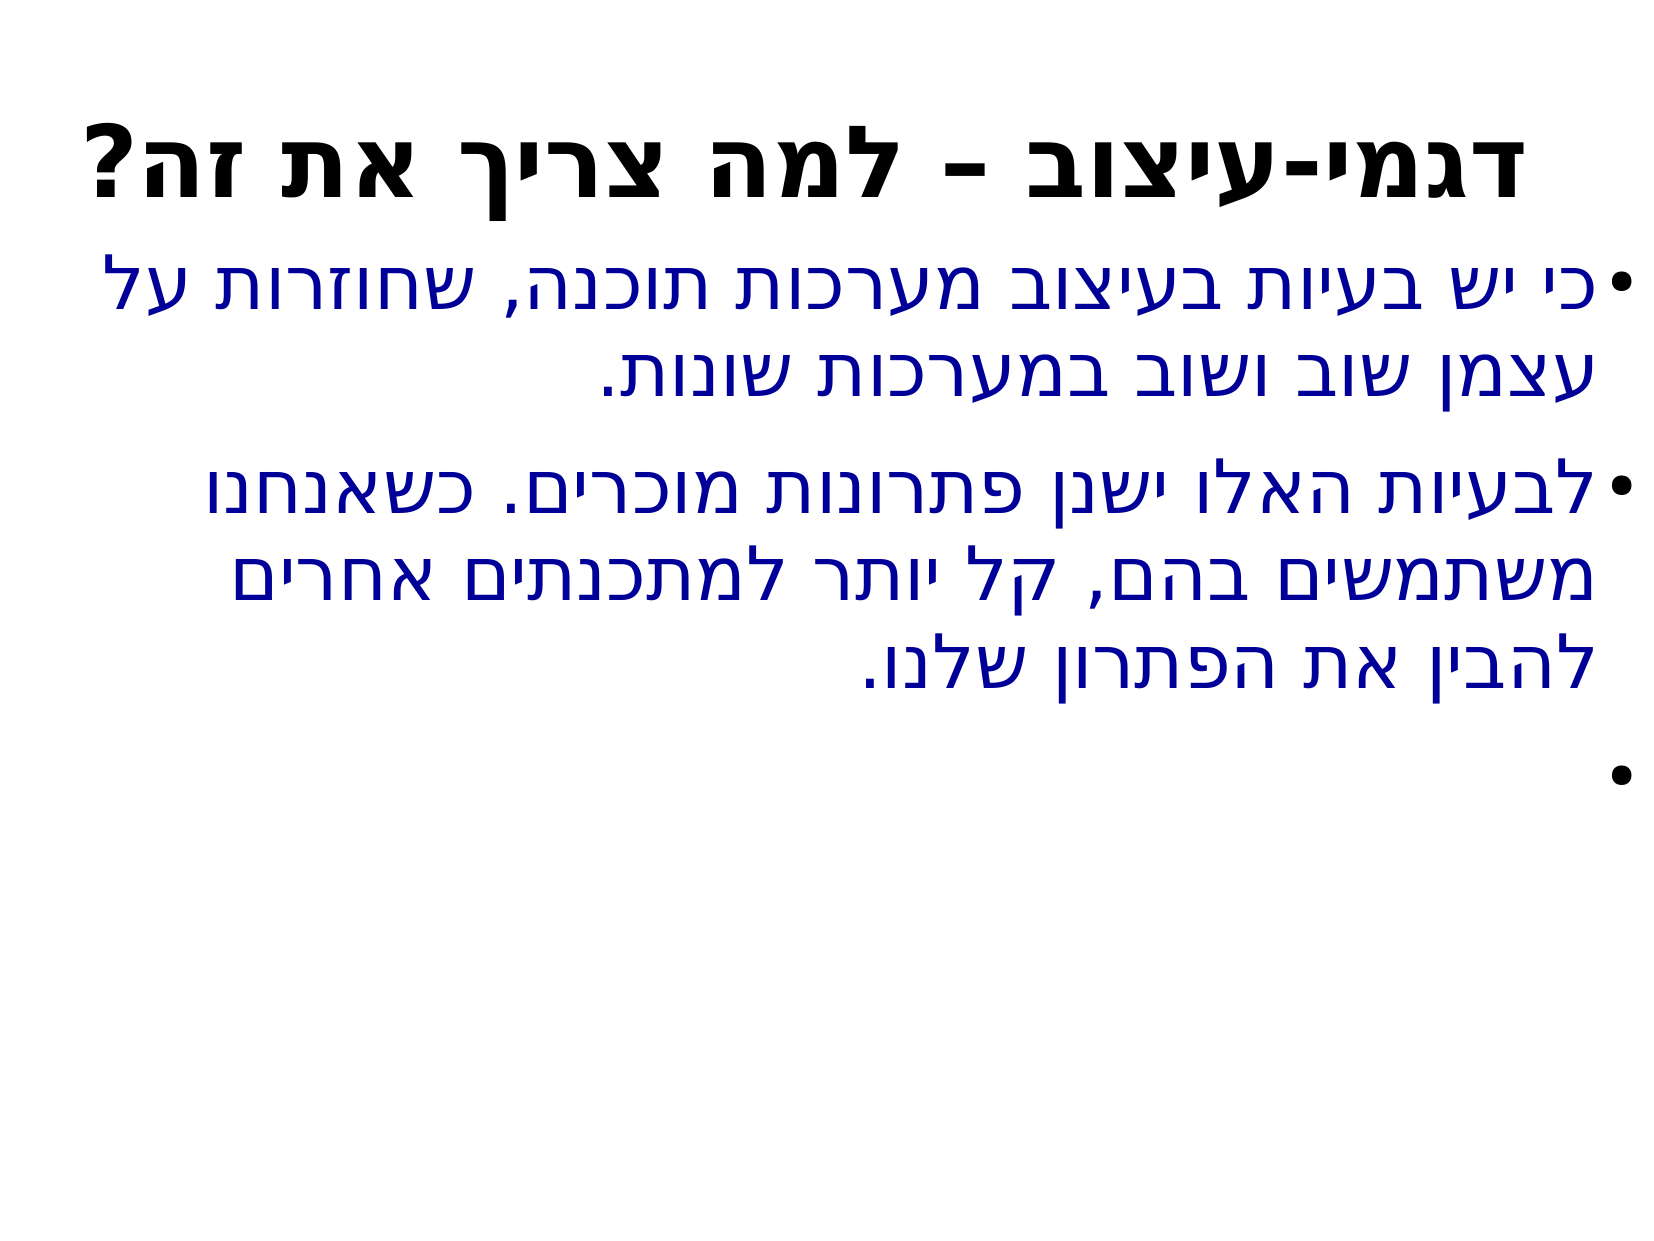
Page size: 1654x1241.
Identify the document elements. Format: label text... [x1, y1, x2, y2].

list כי יש בעיות בעיצוב מערכות תוכנה, שחוזרות על עצמן שוב ושוב במערכות שונות. לבעיות האלו ישנן פתרונות מוכרים. כשאנחנו משתמשים בהם, קל יותר למתכנתים אחרים להבין את הפתרון שלנו. [45, 240, 1636, 1171]
title דגמי-עיצוב – למה צריך את זה? [63, 45, 1546, 271]
